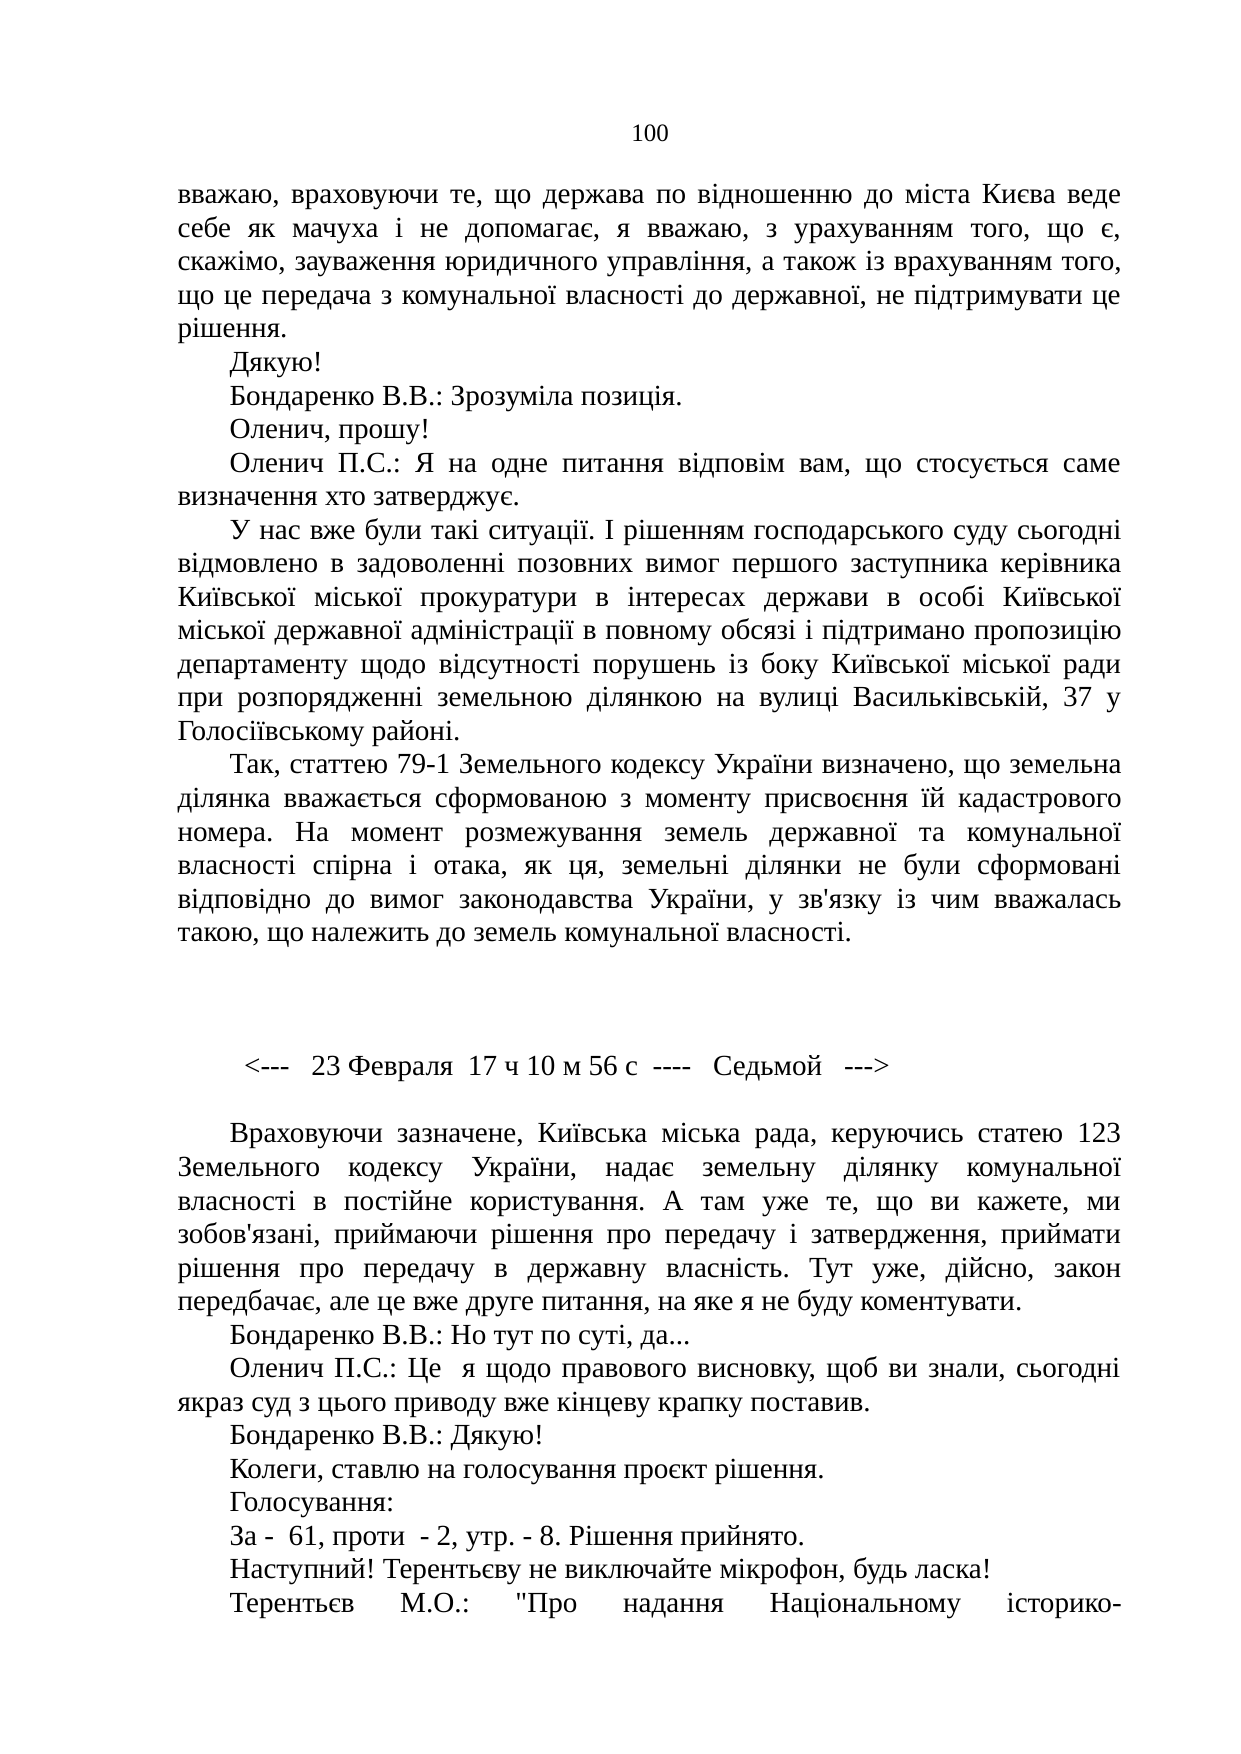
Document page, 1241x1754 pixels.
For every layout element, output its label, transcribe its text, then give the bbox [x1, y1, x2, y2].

text Бондаренко В.В.: Но тут по суті, да... [177, 1317, 1122, 1350]
text <--- 23 Февраля 17 ч 10 м 56 с ---- Седьмой ---> [177, 1048, 1122, 1082]
text Бондаренко В.В.: Дякую! [177, 1417, 1122, 1451]
text вважаю, враховуючи те, що держава по відношенню до міста Києва веде себе як мачуха і не допомагає, я вважаю, з урахуванням того, що є, скажімо, зауваження юридичного управління, а також із врахуванням того, що це передача з комунальної власності до державної, не підтримувати це рішення. [177, 176, 1122, 344]
text За - 61, проти - 2, утр. - 8. Рішення прийнято. [177, 1518, 1122, 1552]
text Оленич П.С.: Я на одне питання відповім вам, що стосується саме визначення хто затверджує. [177, 445, 1122, 512]
text Враховуючи зазначене, Київська міська рада, керуючись статею 123 Земельного кодексу України, надає земельну ділянку комунальної власності в постійне користування. А там уже те, що ви кажете, ми зобов'язані, приймаючи рішення про передачу і затвердження, приймати рішення про передачу в державну власність. Тут уже, дійсно, закон передбачає, але це вже друге питання, на яке я не буду коментувати. [177, 1116, 1122, 1317]
text Оленич, прошу! [177, 411, 1122, 445]
text У нас вже були такі ситуації. І рішенням господарського суду сьогодні відмовлено в задоволенні позовних вимог першого заступника керівника Київської міської прокуратури в інтересах держави в особі Київської міської державної адміністрації в повному обсязі і підтримано пропозицію департаменту щодо відсутності порушень із боку Київської міської ради при розпорядженні земельною ділянкою на вулиці Васильківській, 37 у Голосіївському районі. [177, 512, 1122, 747]
text Колеги, ставлю на голосування проєкт рішення. [177, 1451, 1122, 1484]
text Бондаренко В.В.: Зрозуміла позиція. [177, 378, 1122, 411]
text Наступний! Терентьєву не виключайте мікрофон, будь ласка! [177, 1552, 1122, 1585]
text Так, статтею 79-1 Земельного кодексу України визначено, що земельна ділянка вважається сформованою з моменту присвоєння їй кадастрового номера. На момент розмежування земель державної та комунальної власності спірна і отака, як ця, земельні ділянки не були сформовані відповідно до вимог законодавства України, у зв'язку із чим вважалась такою, що належить до земель комунальної власності. [177, 747, 1122, 948]
text Дякую! [177, 344, 1122, 378]
text Голосування: [177, 1484, 1122, 1518]
text Оленич П.С.: Це я щодо правового висновку, щоб ви знали, сьогодні якраз суд з цього приводу вже кінцеву крапку поставив. [177, 1350, 1122, 1417]
text Терентьєв М.О.: "Про надання Національному історико- [177, 1585, 1122, 1619]
